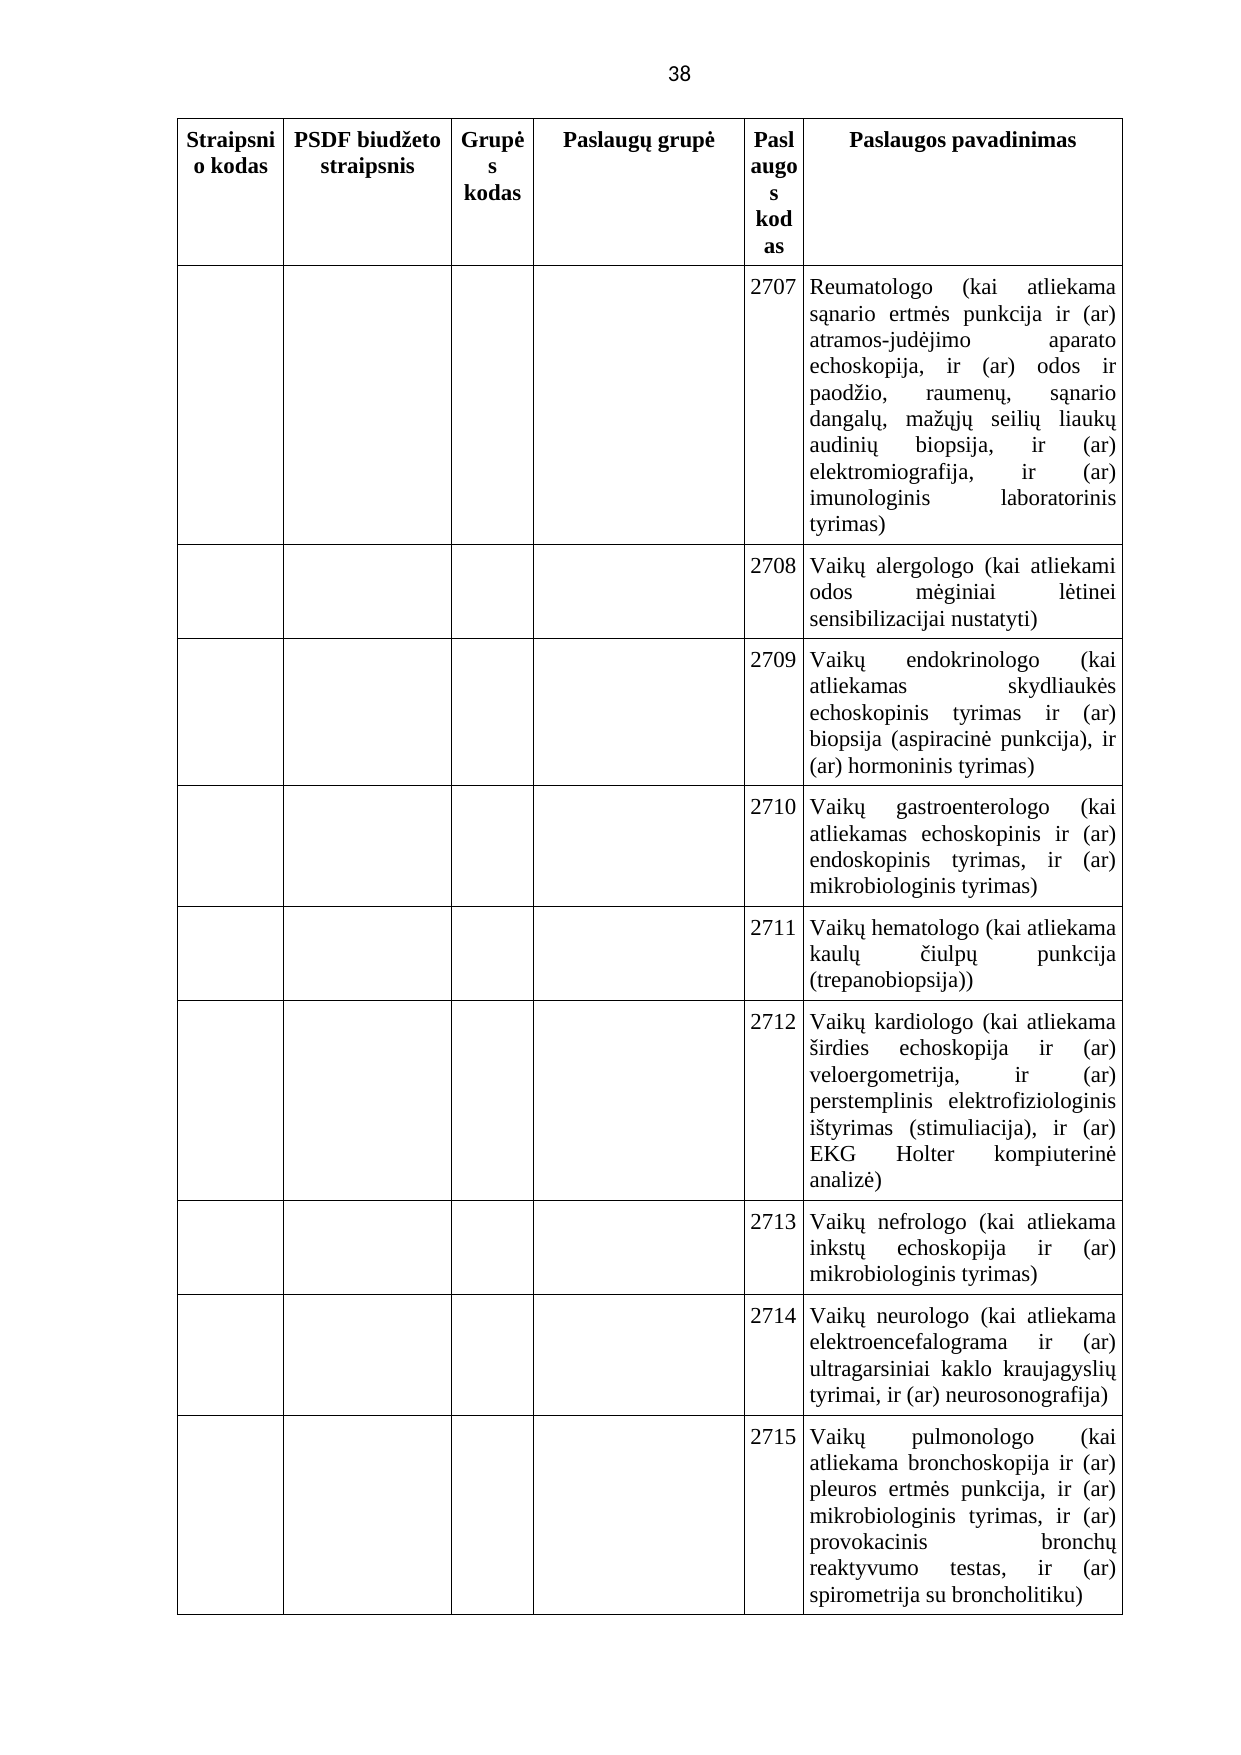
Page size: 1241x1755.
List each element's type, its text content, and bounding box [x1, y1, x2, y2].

table_cell [452, 266, 533, 544]
table_header Paslaugos kodas [745, 119, 803, 265]
table_cell [284, 907, 451, 1000]
table_cell [178, 1001, 283, 1200]
table_cell Vaikų nefrologo (kai atliekama inkstų echoskopija ir (ar) mikrobiologinis tyrimas) [804, 1201, 1122, 1294]
table_cell [284, 786, 451, 906]
table_cell [178, 1201, 283, 1294]
table_cell Vaikų endokrinologo (kai atliekamas skydliaukės echoskopinis tyrimas ir (ar) biopsija (aspiracinė punkcija), ir (ar) hormoninis tyrimas) [804, 639, 1122, 785]
table_cell 2710 [745, 786, 803, 906]
table_cell [452, 1201, 533, 1294]
table_cell [284, 1201, 451, 1294]
table_cell [452, 1001, 533, 1200]
table_cell [178, 266, 283, 544]
table_cell Vaikų alergologo (kai atliekami odos mėginiai lėtinei sensibilizacijai nustatyti) [804, 545, 1122, 638]
table_cell [452, 545, 533, 638]
table_header Straipsnio kodas [178, 119, 283, 265]
table_cell [534, 786, 744, 906]
table_cell [452, 639, 533, 785]
table_cell [452, 1295, 533, 1414]
table_header Paslaugų grupė [534, 119, 744, 265]
table_cell 2712 [745, 1001, 803, 1200]
table_cell [178, 1416, 283, 1614]
table_cell [534, 1001, 744, 1200]
table_cell [178, 545, 283, 638]
table_cell 2715 [745, 1416, 803, 1614]
table_cell [534, 1201, 744, 1294]
table_cell 2707 [745, 266, 803, 544]
table_cell [534, 907, 744, 1000]
table_cell [452, 907, 533, 1000]
table_cell [452, 786, 533, 906]
table_cell Vaikų neurologo (kai atliekama elektroencefalograma ir (ar) ultragarsiniai kaklo kraujagyslių tyrimai, ir (ar) neurosonografija) [804, 1295, 1122, 1414]
table_cell [534, 1295, 744, 1414]
table_cell 2713 [745, 1201, 803, 1294]
table_cell [534, 266, 744, 544]
table_cell [284, 1001, 451, 1200]
table_cell [178, 639, 283, 785]
table_header PSDF biudžeto straipsnis [284, 119, 451, 265]
table_cell 2714 [745, 1295, 803, 1414]
table_cell Vaikų gastroenterologo (kai atliekamas echoskopinis ir (ar) endoskopinis tyrimas, ir (ar) mikrobiologinis tyrimas) [804, 786, 1122, 906]
table_cell [452, 1416, 533, 1614]
table_header Grupės kodas [452, 119, 533, 265]
table_cell [534, 1416, 744, 1614]
table_cell [178, 1295, 283, 1414]
table_cell [284, 1295, 451, 1414]
table_cell 2708 [745, 545, 803, 638]
table_cell [534, 545, 744, 638]
table_cell [284, 639, 451, 785]
table_cell Vaikų kardiologo (kai atliekama širdies echoskopija ir (ar) veloergometrija, ir (ar) perstemplinis elektrofiziologinis ištyrimas (stimuliacija), ir (ar) EKG Holter kompiuterinė analizė) [804, 1001, 1122, 1200]
table_cell [284, 266, 451, 544]
table_cell Vaikų hematologo (kai atliekama kaulų čiulpų punkcija (trepanobiopsija)) [804, 907, 1122, 1000]
table_cell 2709 [745, 639, 803, 785]
table_cell Reumatologo (kai atliekama sąnario ertmės punkcija ir (ar) atramos-judėjimo aparato echoskopija, ir (ar) odos ir paodžio, raumenų, sąnario dangalų, mažųjų seilių liaukų audinių biopsija, ir (ar) elektromiografija, ir (ar) imunologinis laboratorinis tyrimas) [804, 266, 1122, 544]
table_cell [534, 639, 744, 785]
table_cell [178, 907, 283, 1000]
table_cell [284, 545, 451, 638]
table_cell [284, 1416, 451, 1614]
table_cell [178, 786, 283, 906]
table_cell Vaikų pulmonologo (kai atliekama bronchoskopija ir (ar) pleuros ertmės punkcija, ir (ar) mikrobiologinis tyrimas, ir (ar) provokacinis bronchų reaktyvumo testas, ir (ar) spirometrija su broncholitiku) [804, 1416, 1122, 1614]
table_cell 2711 [745, 907, 803, 1000]
table_header Paslaugos pavadinimas [804, 119, 1122, 265]
